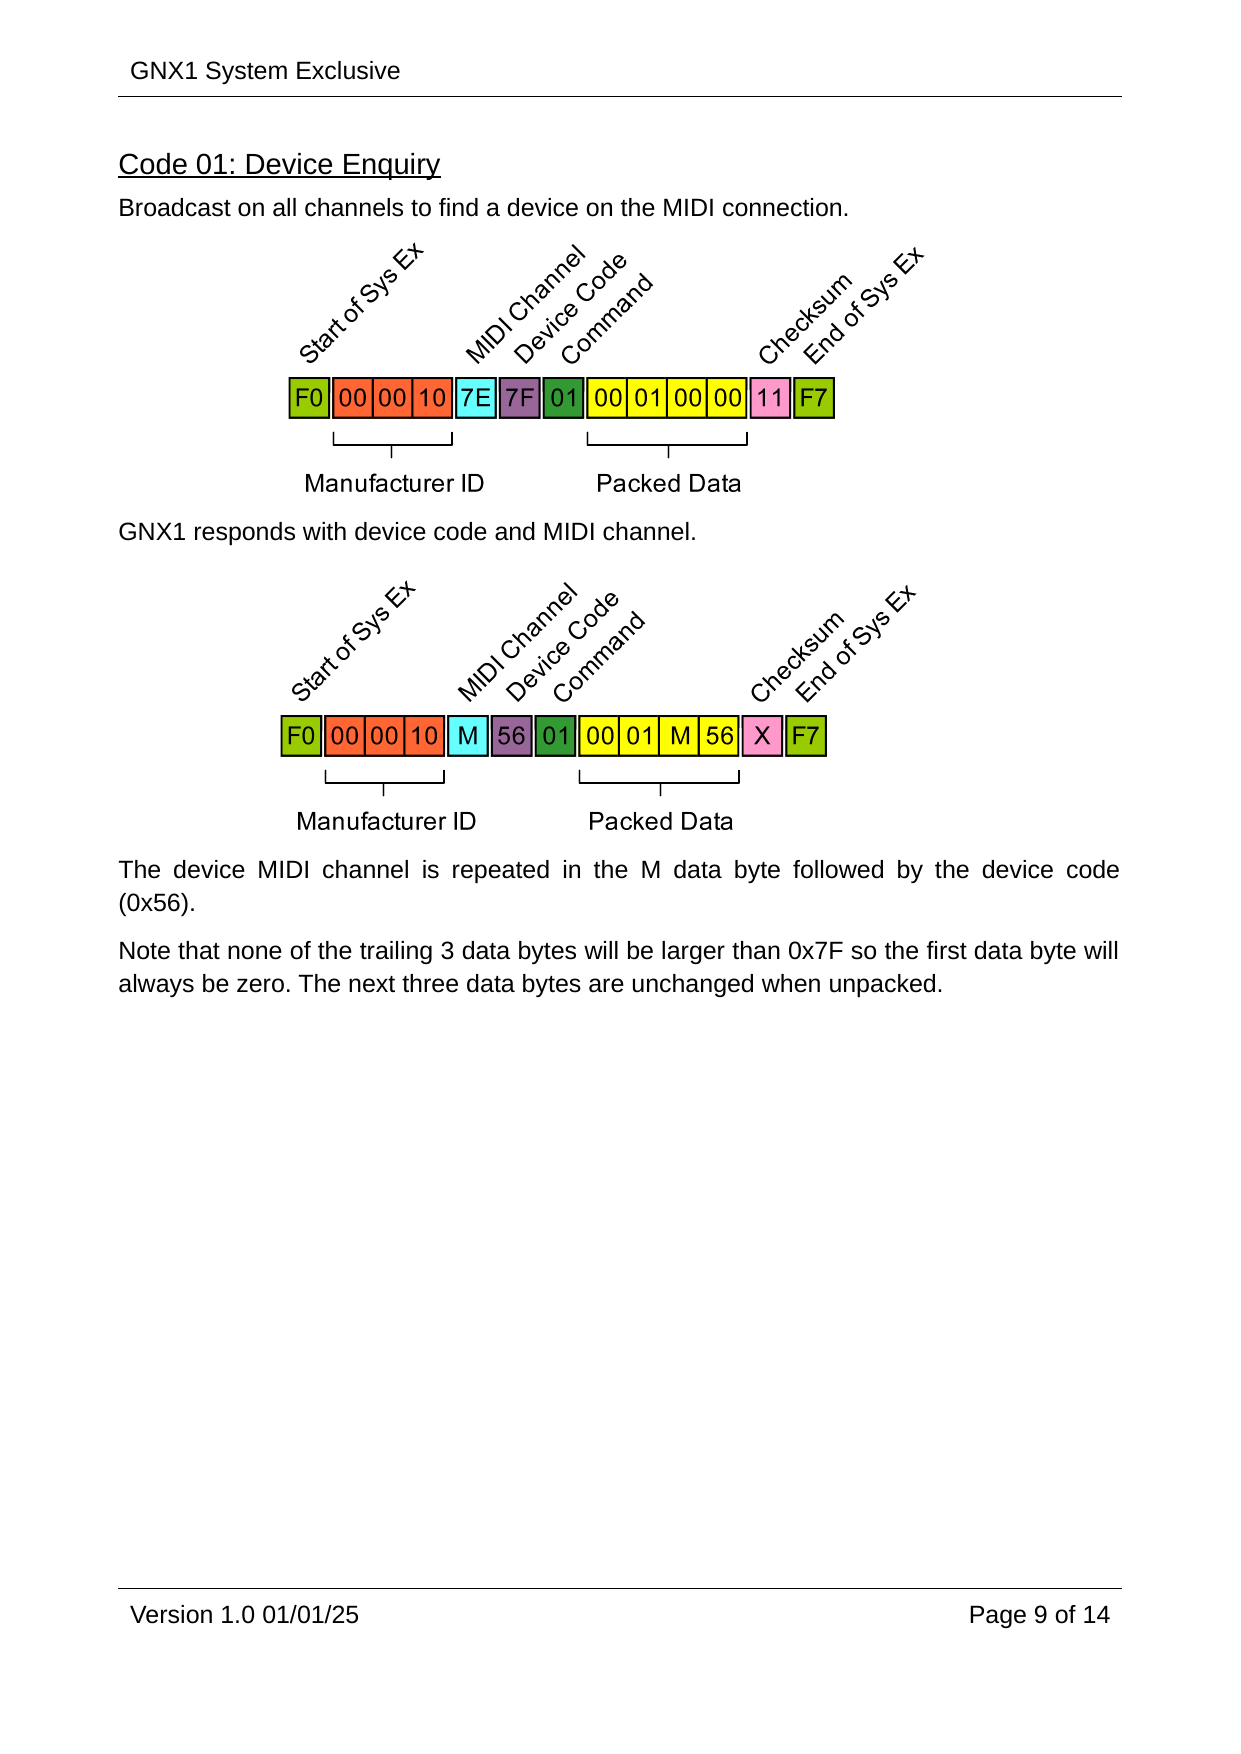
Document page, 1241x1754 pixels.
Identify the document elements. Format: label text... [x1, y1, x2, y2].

text Note that none of the trailing 3 data bytes will be larger than 0x7F so the first data byte will always be zero. The next three data bytes are unchanged when unpacked. [118, 936, 1122, 997]
picture [288, 241, 968, 498]
picture [280, 579, 960, 836]
text The device MIDI channel is repeated in the M data byte followed by the device code (0x56). [118, 565, 1122, 917]
text Broadcast on all channels to find a device on the MIDI connection. [118, 193, 1122, 222]
text GNX1 responds with device code and MIDI channel. [118, 498, 1122, 546]
subtitle Code 01: Device Enquiry [118, 147, 1122, 181]
